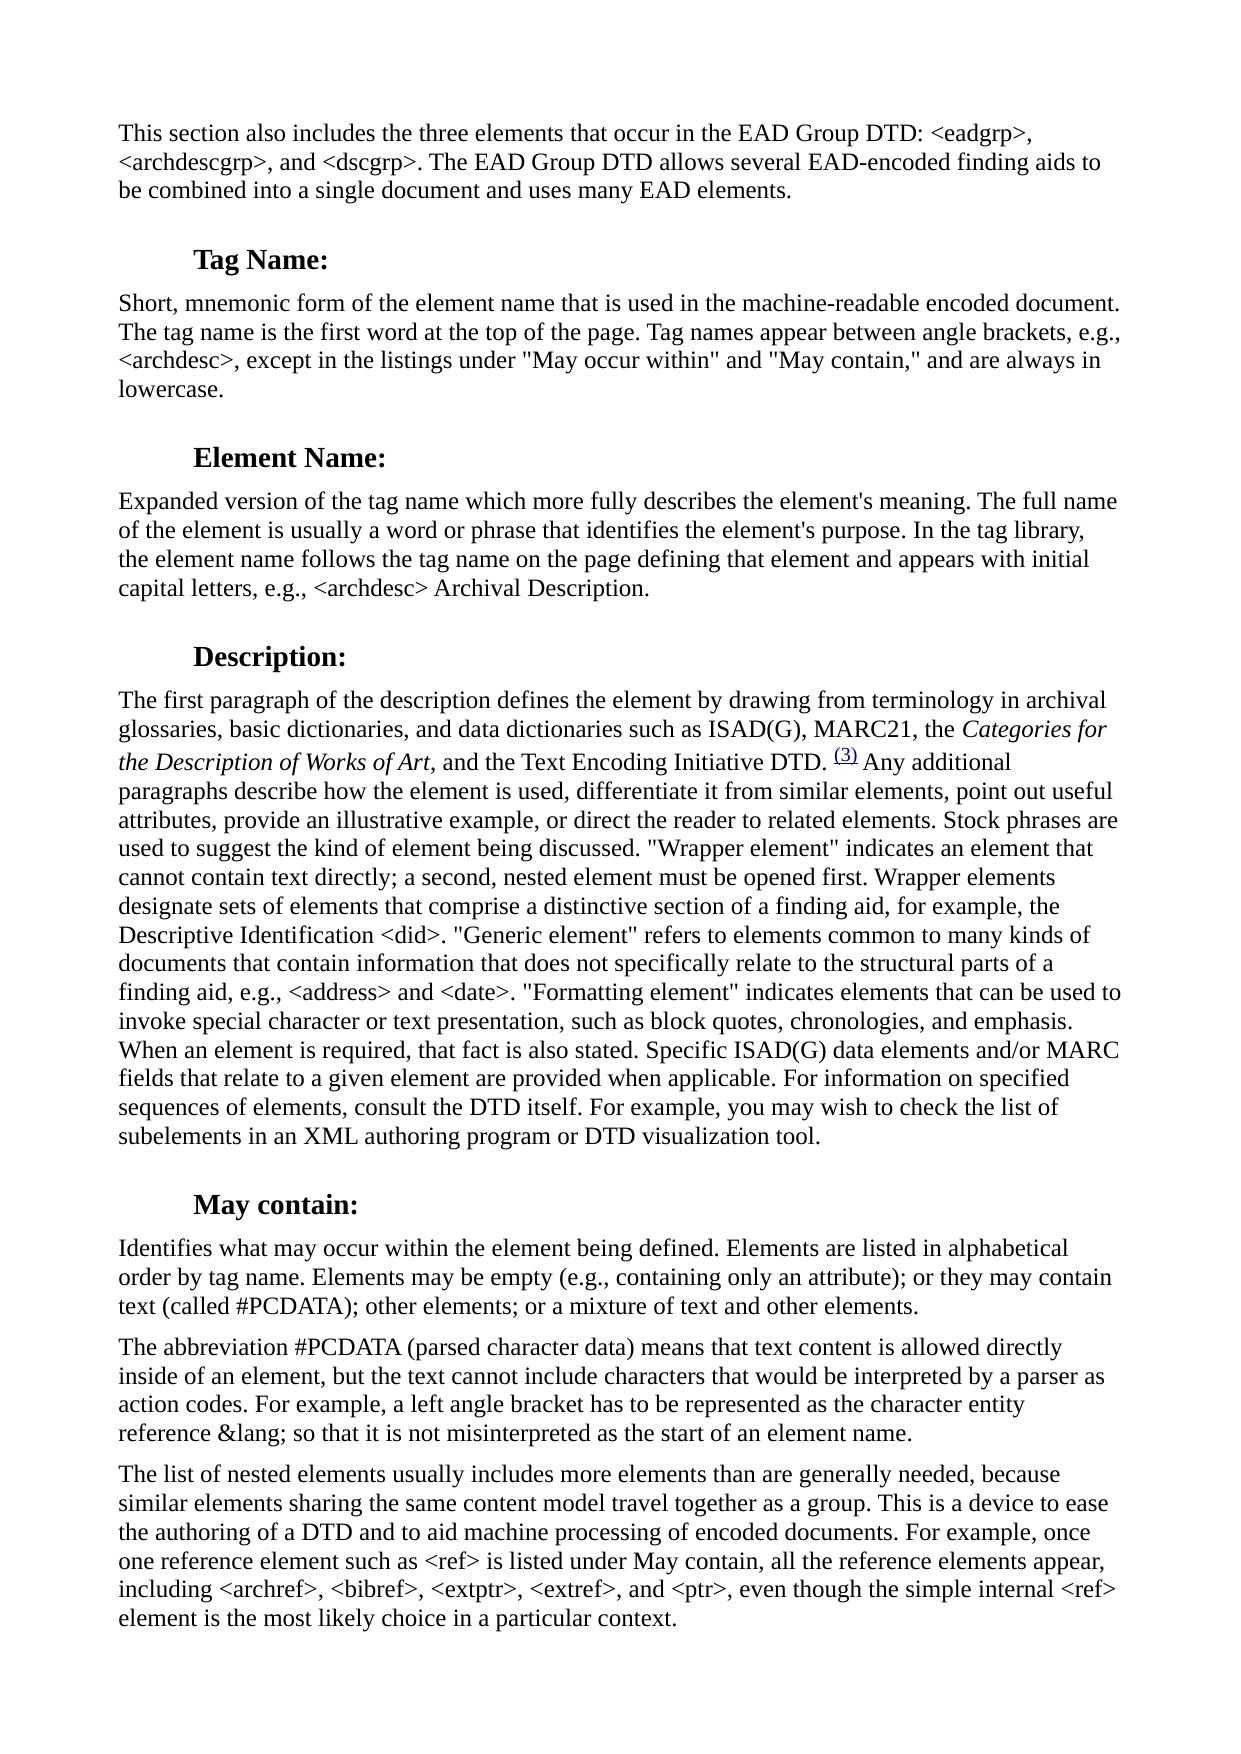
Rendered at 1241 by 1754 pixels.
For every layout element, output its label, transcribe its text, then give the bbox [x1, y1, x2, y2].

text The first paragraph of the description defines the element by drawing from terminology in archival glossaries, basic dictionaries, and data dictionaries such as ISAD(G), MARC21, the Categories for the Description of Works of Art, and the Text Encoding Initiative DTD. (3) Any additional paragraphs describe how the element is used, differentiate it from similar elements, point out useful attributes, provide an illustrative example, or direct the reader to related elements. Stock phrases are used to suggest the kind of element being discussed. "Wrapper element" indicates an element that cannot contain text directly; a second, nested element must be opened first. Wrapper elements designate sets of elements that comprise a distinctive section of a finding aid, for example, the Descriptive Identification <did>. "Generic element" refers to elements common to many kinds of documents that contain information that does not specifically relate to the structural parts of a finding aid, e.g., <address> and <date>. "Formatting element" indicates elements that can be used to invoke special character or text presentation, such as block quotes, chronologies, and emphasis. When an element is required, that fact is also stated. Specific ISAD(G) data elements and/or MARC fields that relate to a given element are provided when applicable. For information on specified sequences of elements, consult the DTD itself. For example, you may wish to check the list of subelements in an XML authoring program or DTD visualization tool. [118, 685, 1122, 1150]
text Short, mnemonic form of the element name that is used in the machine-readable encoded document. The tag name is the first word at the top of the page. Tag names appear between angle brackets, e.g., <archdesc>, except in the listings under "May occur within" and "May contain," and are always in lowercase. [118, 288, 1122, 403]
text Expanded version of the tag name which more fully describes the element's meaning. The full name of the element is usually a word or phrase that identifies the element's purpose. In the tag library, the element name follows the tag name on the page defining that element and appears with initial capital letters, e.g., <archdesc> Archival Description. [118, 486, 1122, 601]
subtitle Description: [118, 639, 1122, 672]
subtitle Tag Name: [118, 242, 1122, 275]
text The list of nested elements usually includes more elements than are generally needed, because similar elements sharing the same content model travel together as a group. This is a device to ease the authoring of a DTD and to aid machine processing of encoded documents. For example, once one reference element such as <ref> is listed under May contain, all the reference elements appear, including <archref>, <bibref>, <extptr>, <extref>, and <ptr>, even though the simple internal <ref> element is the most likely choice in a particular context. [118, 1459, 1122, 1632]
text Identifies what may occur within the element being defined. Elements are listed in alphabetical order by tag name. Elements may be empty (e.g., containing only an attribute); or they may contain text (called #PCDATA); other elements; or a mixture of text and other elements. [118, 1233, 1122, 1319]
text This section also includes the three elements that occur in the EAD Group DTD: <eadgrp>, <archdescgrp>, and <dscgrp>. The EAD Group DTD allows several EAD-encoded finding aids to be combined into a single document and uses many EAD elements. [118, 118, 1122, 204]
text The abbreviation #PCDATA (parsed character data) means that text content is allowed directly inside of an element, but the text cannot include characters that would be interpreted by a parser as action codes. For example, a left angle bracket has to be represented as the character entity reference &lang; so that it is not misinterpreted as the start of an element name. [118, 1332, 1122, 1447]
subtitle Element Name: [118, 440, 1122, 474]
subtitle May contain: [118, 1187, 1122, 1221]
